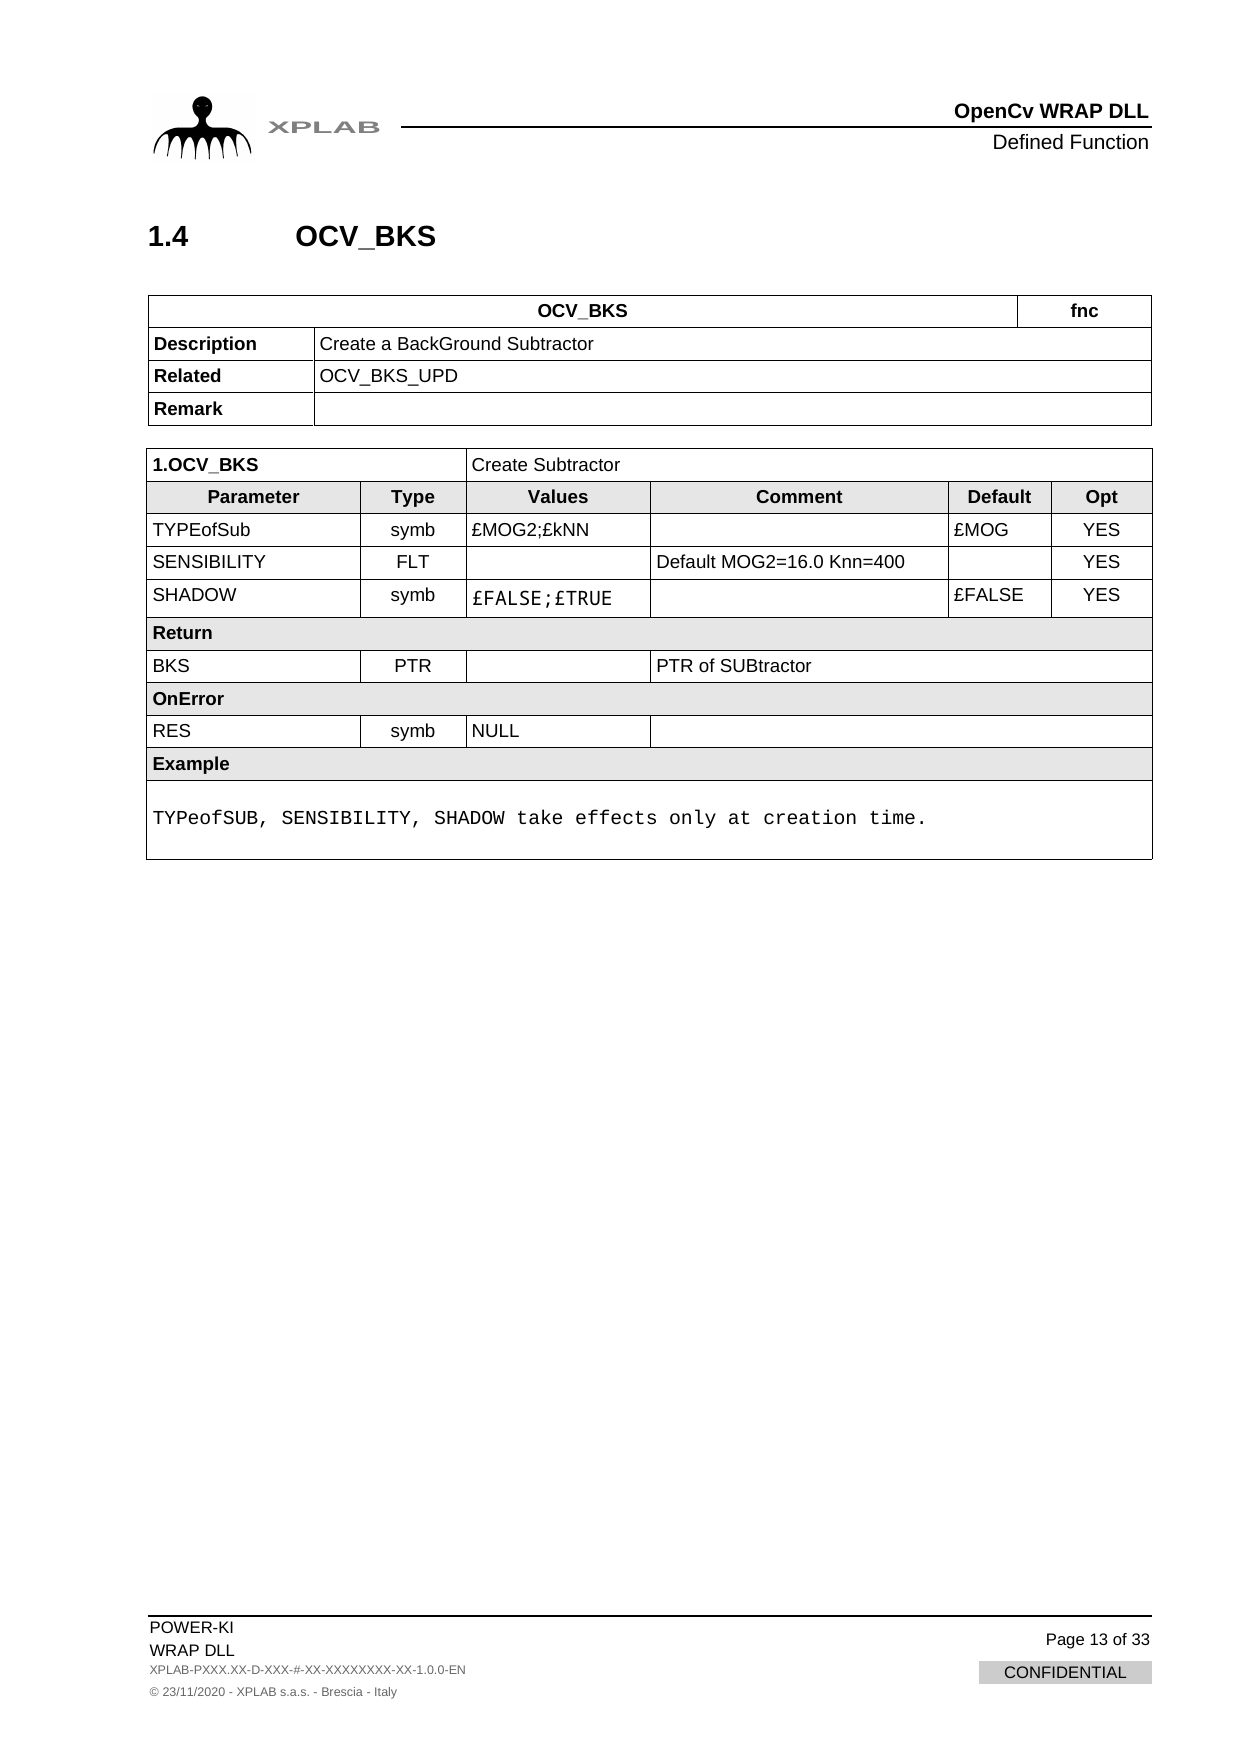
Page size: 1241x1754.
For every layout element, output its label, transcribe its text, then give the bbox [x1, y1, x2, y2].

table_cell SHADOW [147, 580, 360, 617]
table_header Create Subtractor [467, 449, 1152, 481]
table_cell YES [1052, 547, 1152, 579]
table_cell £FALSE [949, 580, 1051, 617]
table_cell Return [147, 618, 1152, 650]
table_cell Remark [149, 393, 313, 425]
table_cell BKS [147, 651, 360, 682]
table_cell [651, 716, 1152, 747]
table_cell PTR of SUBtractor [651, 651, 1152, 682]
table_cell £MOG [949, 514, 1051, 546]
table_cell Create a BackGround Subtractor [315, 328, 1151, 360]
table_cell Opt [1052, 482, 1152, 513]
table_cell Default MOG2=16.0 Knn=400 [651, 547, 948, 579]
subtitle OCV_BKS [148, 220, 1152, 252]
table_cell [315, 393, 1151, 425]
table_cell [467, 651, 650, 682]
table_cell YES [1052, 580, 1152, 617]
table_cell symb [361, 580, 466, 617]
table_cell symb [361, 716, 466, 747]
table_cell YES [1052, 514, 1152, 546]
table_cell £FALSE;£TRUE [467, 580, 650, 617]
table_cell Parameter [147, 482, 360, 513]
table_cell [467, 547, 650, 579]
table_cell SENSIBILITY [147, 547, 360, 579]
table_cell RES [147, 716, 360, 747]
table_header OCV_BKS [149, 296, 1017, 327]
table_cell OCV_BKS_UPD [315, 361, 1151, 392]
table_cell NULL [467, 716, 650, 747]
table_cell [651, 514, 948, 546]
table_header fnc [1018, 296, 1151, 327]
table_cell Comment [651, 482, 948, 513]
table_cell Description [149, 328, 313, 360]
table_cell Example [147, 748, 1152, 780]
table_header 1.OCV_BKS [147, 449, 466, 481]
table_cell Values [467, 482, 650, 513]
table_cell [949, 547, 1051, 579]
table_cell £MOG2;£kNN [467, 514, 650, 546]
table_cell FLT [361, 547, 466, 579]
table_cell TYPEofSub [147, 514, 360, 546]
table_cell [651, 580, 948, 617]
table_cell Type [361, 482, 466, 513]
table_cell symb [361, 514, 466, 546]
table_cell Default [949, 482, 1051, 513]
table_cell PTR [361, 651, 466, 682]
picture [150, 91, 255, 163]
table_cell TYPeofSUB, SENSIBILITY, SHADOW take effects only at creation time. [147, 781, 1152, 859]
table_cell Related [149, 361, 313, 392]
table_cell OnError [147, 683, 1152, 715]
